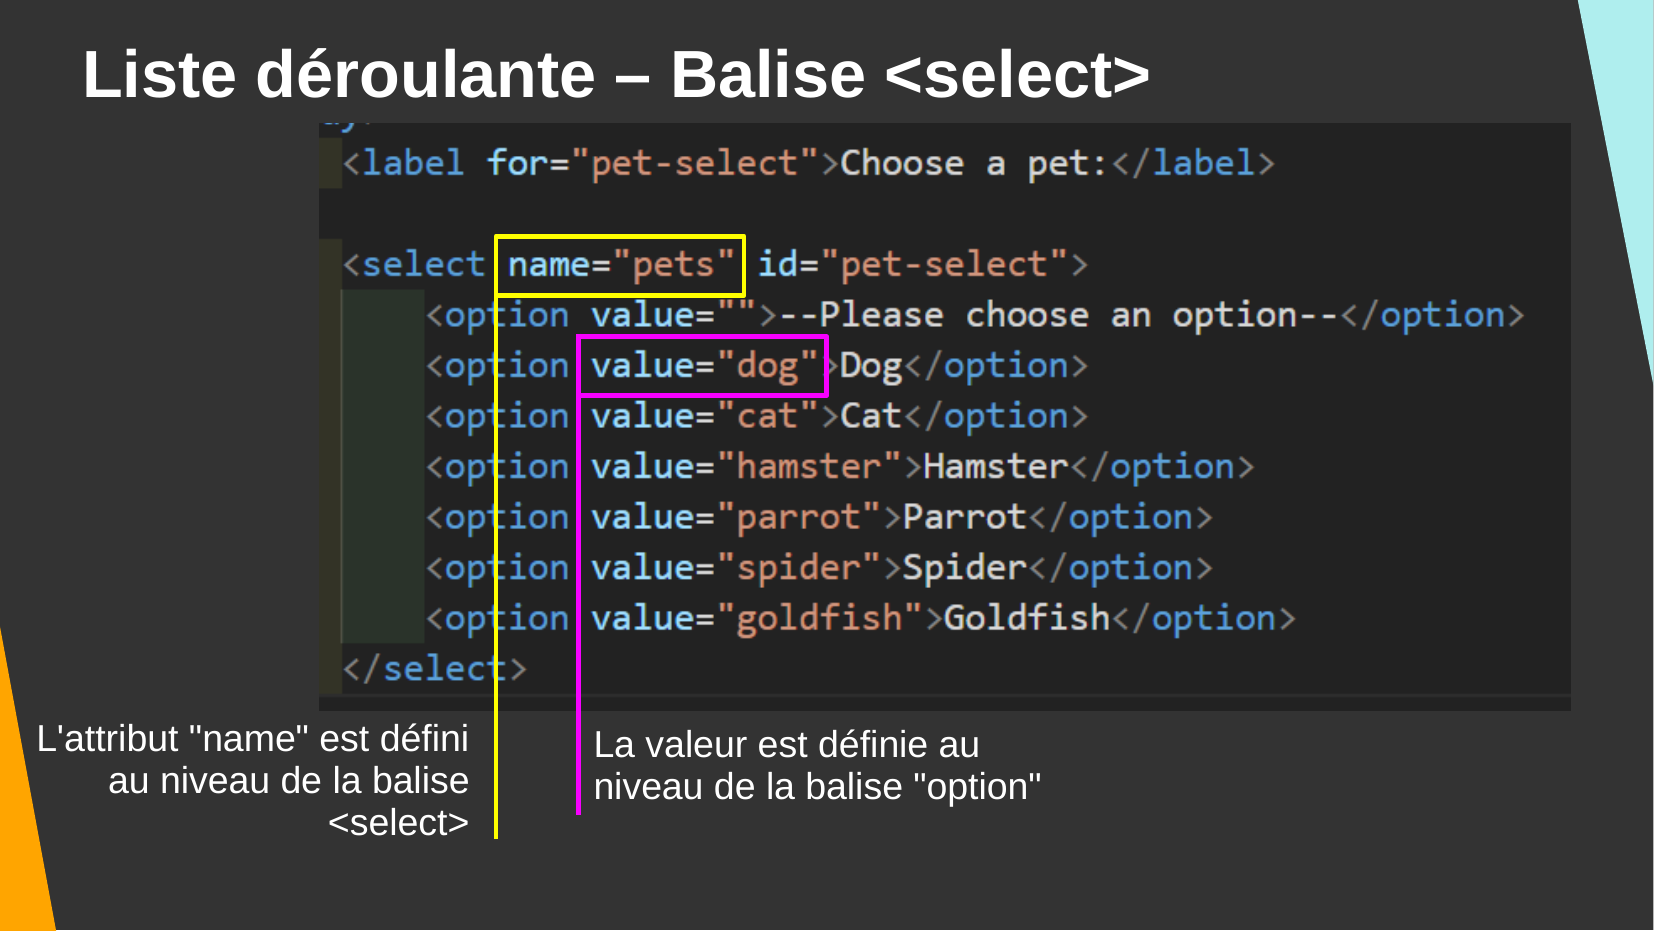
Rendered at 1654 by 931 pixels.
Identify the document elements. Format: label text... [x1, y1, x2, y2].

text_box [1577, 0, 1654, 389]
picture [498, 239, 742, 293]
picture [581, 339, 824, 393]
text_box La valeur est définie au niveau de la balise "option" [578, 715, 1099, 815]
text_box [0, 626, 57, 931]
text_box L'attribut "name" est défini au niveau de la balise <select> [11, 710, 485, 851]
picture [319, 123, 1571, 711]
title Liste déroulante – Balise <select> [82, 37, 1571, 114]
